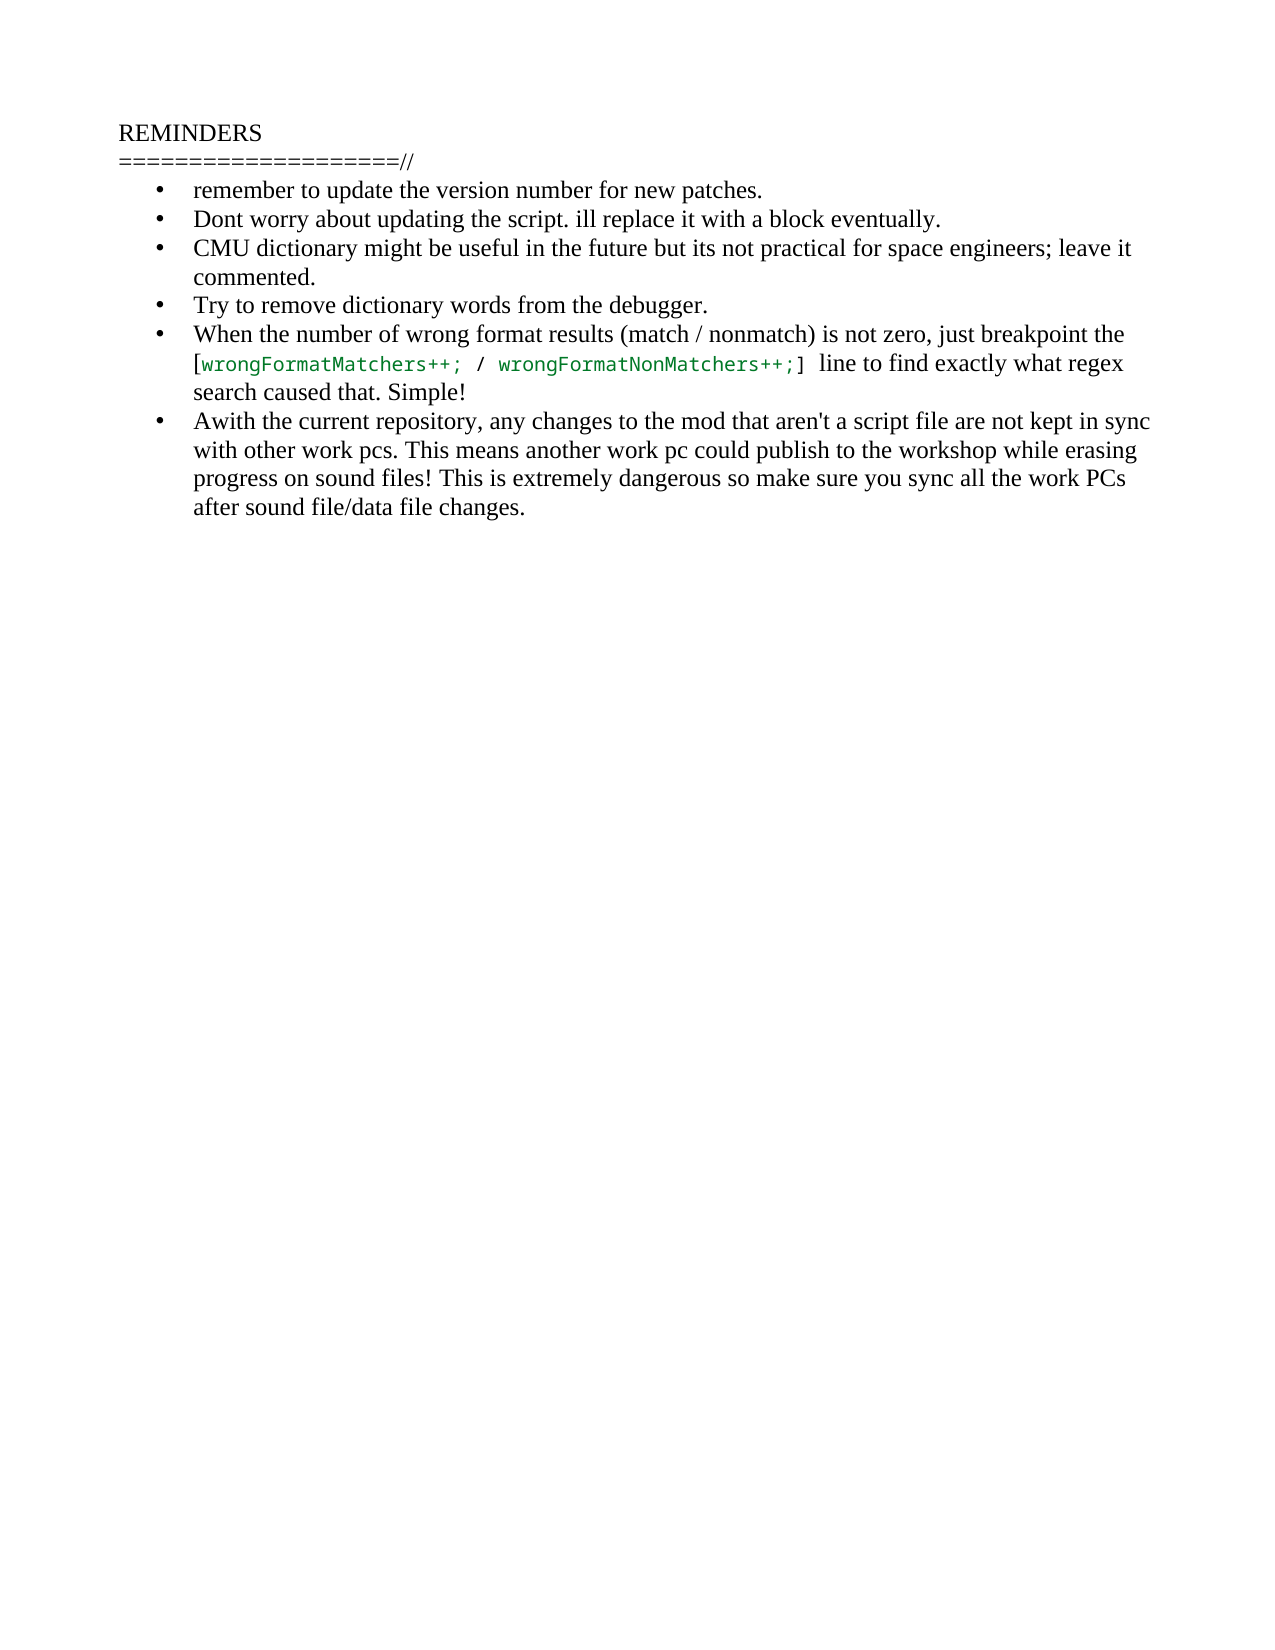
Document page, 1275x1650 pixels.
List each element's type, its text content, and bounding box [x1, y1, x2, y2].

text REMINDERS [118, 118, 1157, 147]
list Try to remove dictionary words from the debugger. [156, 291, 1157, 319]
list When the number of wrong format results (match / nonmatch) is not zero, just breakpoint the [wrongFormatMatchers++; / wrongFormatNonMatchers++;] line to find exactly what regex search caused that. Simple! [156, 319, 1157, 406]
list CMU dictionary might be useful in the future but its not practical for space engineers; leave it commented. [156, 233, 1157, 291]
text ====================// [118, 147, 1157, 176]
list Dont worry about updating the script. ill replace it with a block eventually. [156, 204, 1157, 233]
list remember to update the version number for new patches. [156, 176, 1157, 204]
list Awith the current repository, any changes to the mod that aren't a script file are not kept in sync with other work pcs. This means another work pc could publish to the workshop while erasing progress on sound files! This is extremely dangerous so make sure you sync all the work PCs after sound file/data file changes. [156, 406, 1157, 521]
